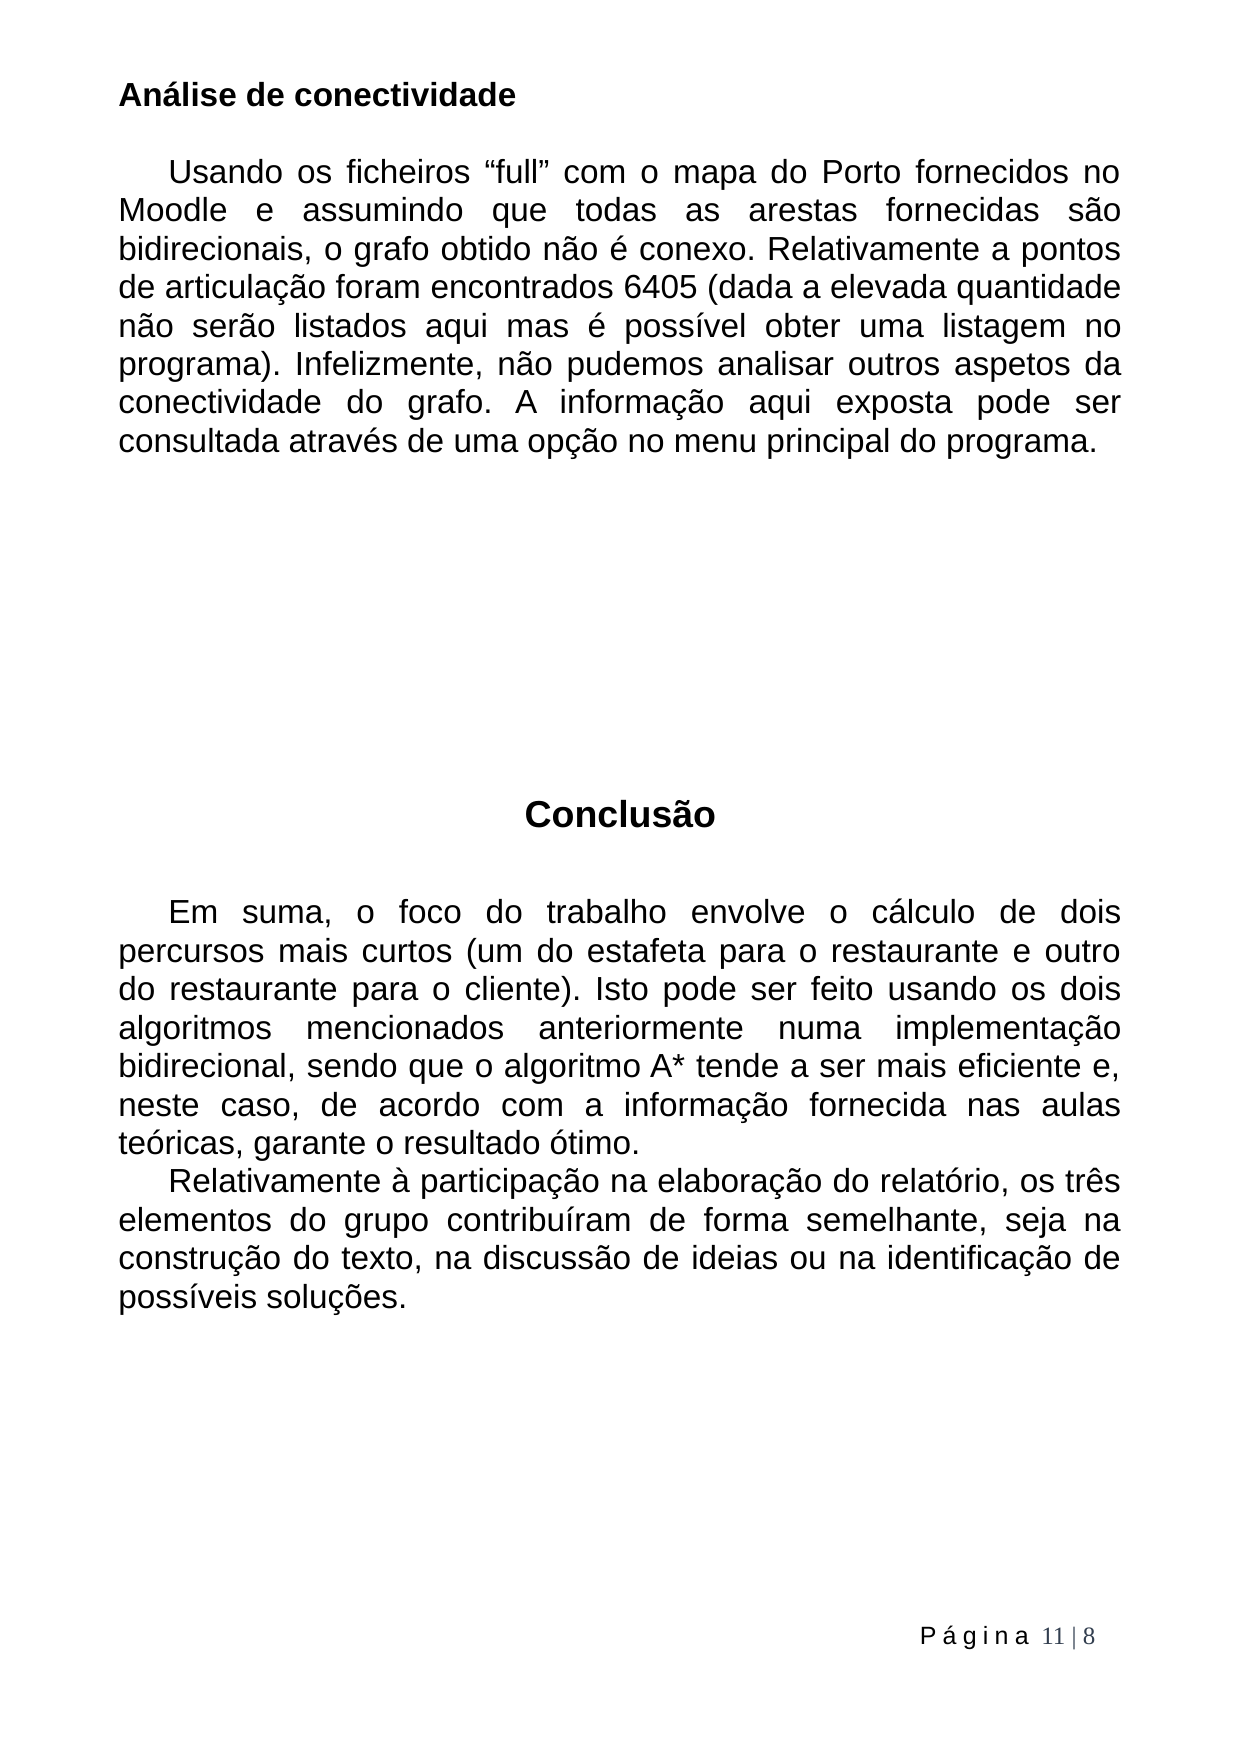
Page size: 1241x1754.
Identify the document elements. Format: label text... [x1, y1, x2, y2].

text Análise de conectividade [118, 75, 1122, 113]
text Em suma, o foco do trabalho envolve o cálculo de dois percursos mais curtos (um do estafeta para o restaurante e outro do restaurante para o cliente). Isto pode ser feito usando os dois algoritmos mencionados anteriormente numa implementação bidirecional, sendo que o algoritmo A* tende a ser mais eficiente e, neste caso, de acordo com a informação fornecida nas aulas teóricas, garante o resultado ótimo. [118, 892, 1122, 1162]
text Relativamente à participação na elaboração do relatório, os três elementos do grupo contribuíram de forma semelhante, seja na construção do texto, na discussão de ideias ou na identificação de possíveis soluções. [118, 1162, 1122, 1315]
text Usando os ficheiros “full” com o mapa do Porto fornecidos no Moodle e assumindo que todas as arestas fornecidas são bidirecionais, o grafo obtido não é conexo. Relativamente a pontos de articulação foram encontrados 6405 (dada a elevada quantidade não serão listados aqui mas é possível obter uma listagem no programa). Infelizmente, não pudemos analisar outros aspetos da conectividade do grafo. A informação aqui exposta pode ser consultada através de uma opção no menu principal do programa. [118, 152, 1122, 459]
subtitle Conclusão [118, 792, 1122, 835]
